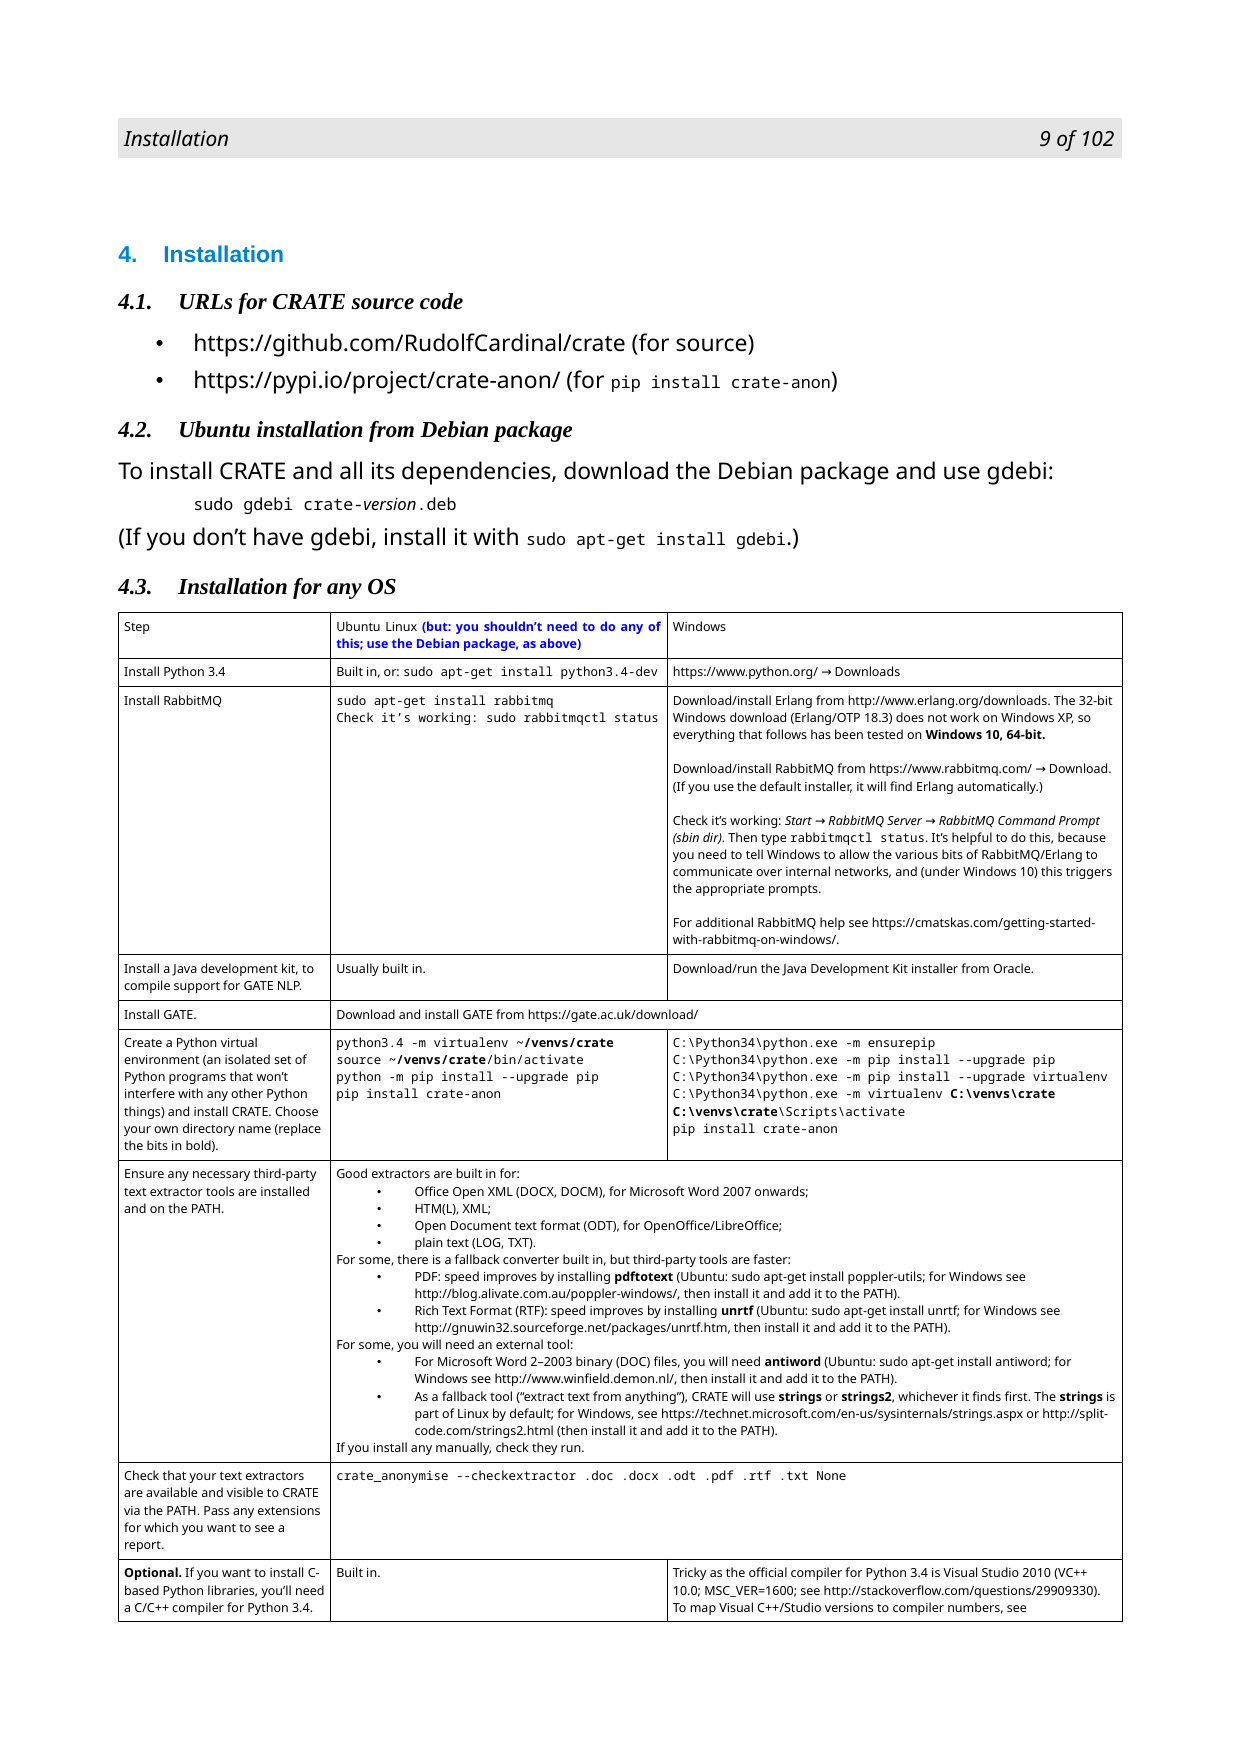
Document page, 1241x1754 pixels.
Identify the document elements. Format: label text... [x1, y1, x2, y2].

subtitle URLs for CRATE source code [118, 288, 1122, 314]
text sudo gdebi crate-version.deb [177, 492, 1122, 515]
list https://pypi.io/project/crate-anon/ (for pip install crate-anon) [156, 364, 1122, 395]
table_cell Tricky as the official compiler for Python 3.4 is Visual Studio 2010 (VC++ 10.0; MSC_VER=1600; see http://stackoverflow.com/questions/29909330). To map Visual C++/Studio versions to compiler numbers, see [668, 1560, 1122, 1621]
table_cell C:\Python34\python.exe -m ensurepip C:\Python34\python.exe -m pip install --upgrade pip C:\Python34\python.exe -m pip install --upgrade virtualenv C:\Python34\python.exe -m virtualenv C:\venvs\crate C:\venvs\crate\Scripts\activate pip install crate-anon [668, 1030, 1122, 1160]
table_cell Optional. If you want to install C-based Python libraries, you’ll need a C/C++ compiler for Python 3.4. [119, 1560, 330, 1621]
table_cell Install Python 3.4 [119, 659, 330, 686]
table_cell Install RabbitMQ [119, 687, 330, 954]
table_cell crate_anonymise --checkextractor .doc .docx .odt .pdf .rtf .txt None [331, 1463, 1122, 1559]
table_cell Check that your text extractors are available and visible to CRATE via the PATH. Pass any extensions for which you want to see a report. [119, 1463, 330, 1559]
table_cell Ensure any necessary third-party text extractor tools are installed and on the PATH. [119, 1161, 330, 1462]
table_cell Download/install Erlang from http://www.erlang.org/downloads. The 32-bit Windows download (Erlang/OTP 18.3) does not work on Windows XP, so everything that follows has been tested on Windows 10, 64-bit. Download/install RabbitMQ from https://www.rabbitmq.com/ → Download. (If you use the default installer, it will find Erlang automatically.) Check it’s working: Start → RabbitMQ Server → RabbitMQ Command Prompt (sbin dir). Then type rabbitmqctl status. It’s helpful to do this, because you need to tell Windows to allow the various bits of RabbitMQ/Erlang to communicate over internal networks, and (under Windows 10) this triggers the appropriate prompts. For additional RabbitMQ help see https://cmatskas.com/getting-started-with-rabbitmq-on-windows/. [668, 687, 1122, 954]
table_cell Install a Java development kit, to compile support for GATE NLP. [119, 955, 330, 1000]
table_cell Download/run the Java Development Kit installer from Oracle. [668, 955, 1122, 1000]
table_cell Good extractors are built in for: Office Open XML (DOCX, DOCM), for Microsoft Word 2007 onwards; HTM(L), XML; Open Document text format (ODT), for OpenOffice/LibreOffice; plain text (LOG, TXT). For some, there is a fallback converter built in, but third-party tools are faster: PDF: speed improves by installing pdftotext (Ubuntu: sudo apt-get install poppler-utils; for Windows see http://blog.alivate.com.au/poppler-windows/, then install it and add it to the PATH). Rich Text Format (RTF): speed improves by installing unrtf (Ubuntu: sudo apt-get install unrtf; for Windows see http://gnuwin32.sourceforge.net/packages/unrtf.htm, then install it and add it to the PATH). For some, you will need an external tool: For Microsoft Word 2–2003 binary (DOC) files, you will need antiword (Ubuntu: sudo apt-get install antiword; for Windows see http://www.winfield.demon.nl/, then install it and add it to the PATH). As a fallback tool (“extract text from anything”), CRATE will use strings or strings2, whichever it finds first. The strings is part of Linux by default; for Windows, see https://technet.microsoft.com/en-us/sysinternals/strings.aspx or http://split-code.com/strings2.html (then install it and add it to the PATH). If you install any manually, check they run. [331, 1161, 1122, 1462]
table_cell sudo apt-get install rabbitmq Check it’s working: sudo rabbitmqctl status [331, 687, 667, 954]
subtitle Installation [118, 241, 1122, 267]
subtitle Ubuntu installation from Debian package [118, 416, 1122, 443]
table_cell Built in, or: sudo apt-get install python3.4-dev [331, 659, 667, 686]
table_cell Install GATE. [119, 1001, 330, 1028]
table_cell Usually built in. [331, 955, 667, 1000]
subtitle Installation for any OS [118, 573, 1122, 599]
table_cell Download and install GATE from https://gate.ac.uk/download/ [331, 1001, 1122, 1028]
list https://github.com/RudolfCardinal/crate (for source) [156, 327, 1122, 358]
table_cell Create a Python virtual environment (an isolated set of Python programs that won’t interfere with any other Python things) and install CRATE. Choose your own directory name (replace the bits in bold). [119, 1030, 330, 1160]
table_header Step [119, 613, 330, 658]
table_header Windows [668, 613, 1122, 658]
text (If you don’t have gdebi, install it with sudo apt-get install gdebi.) [118, 521, 1122, 552]
text To install CRATE and all its dependencies, download the Debian package and use gdebi: [118, 455, 1122, 486]
table_cell https://www.python.org/ → Downloads [668, 659, 1122, 686]
table_cell python3.4 -m virtualenv ~/venvs/crate source ~/venvs/crate/bin/activate python -m pip install --upgrade pip pip install crate-anon [331, 1030, 667, 1160]
table_cell Built in. [331, 1560, 667, 1621]
table_header Ubuntu Linux (but: you shouldn’t need to do any of this; use the Debian package, as above) [331, 613, 667, 658]
